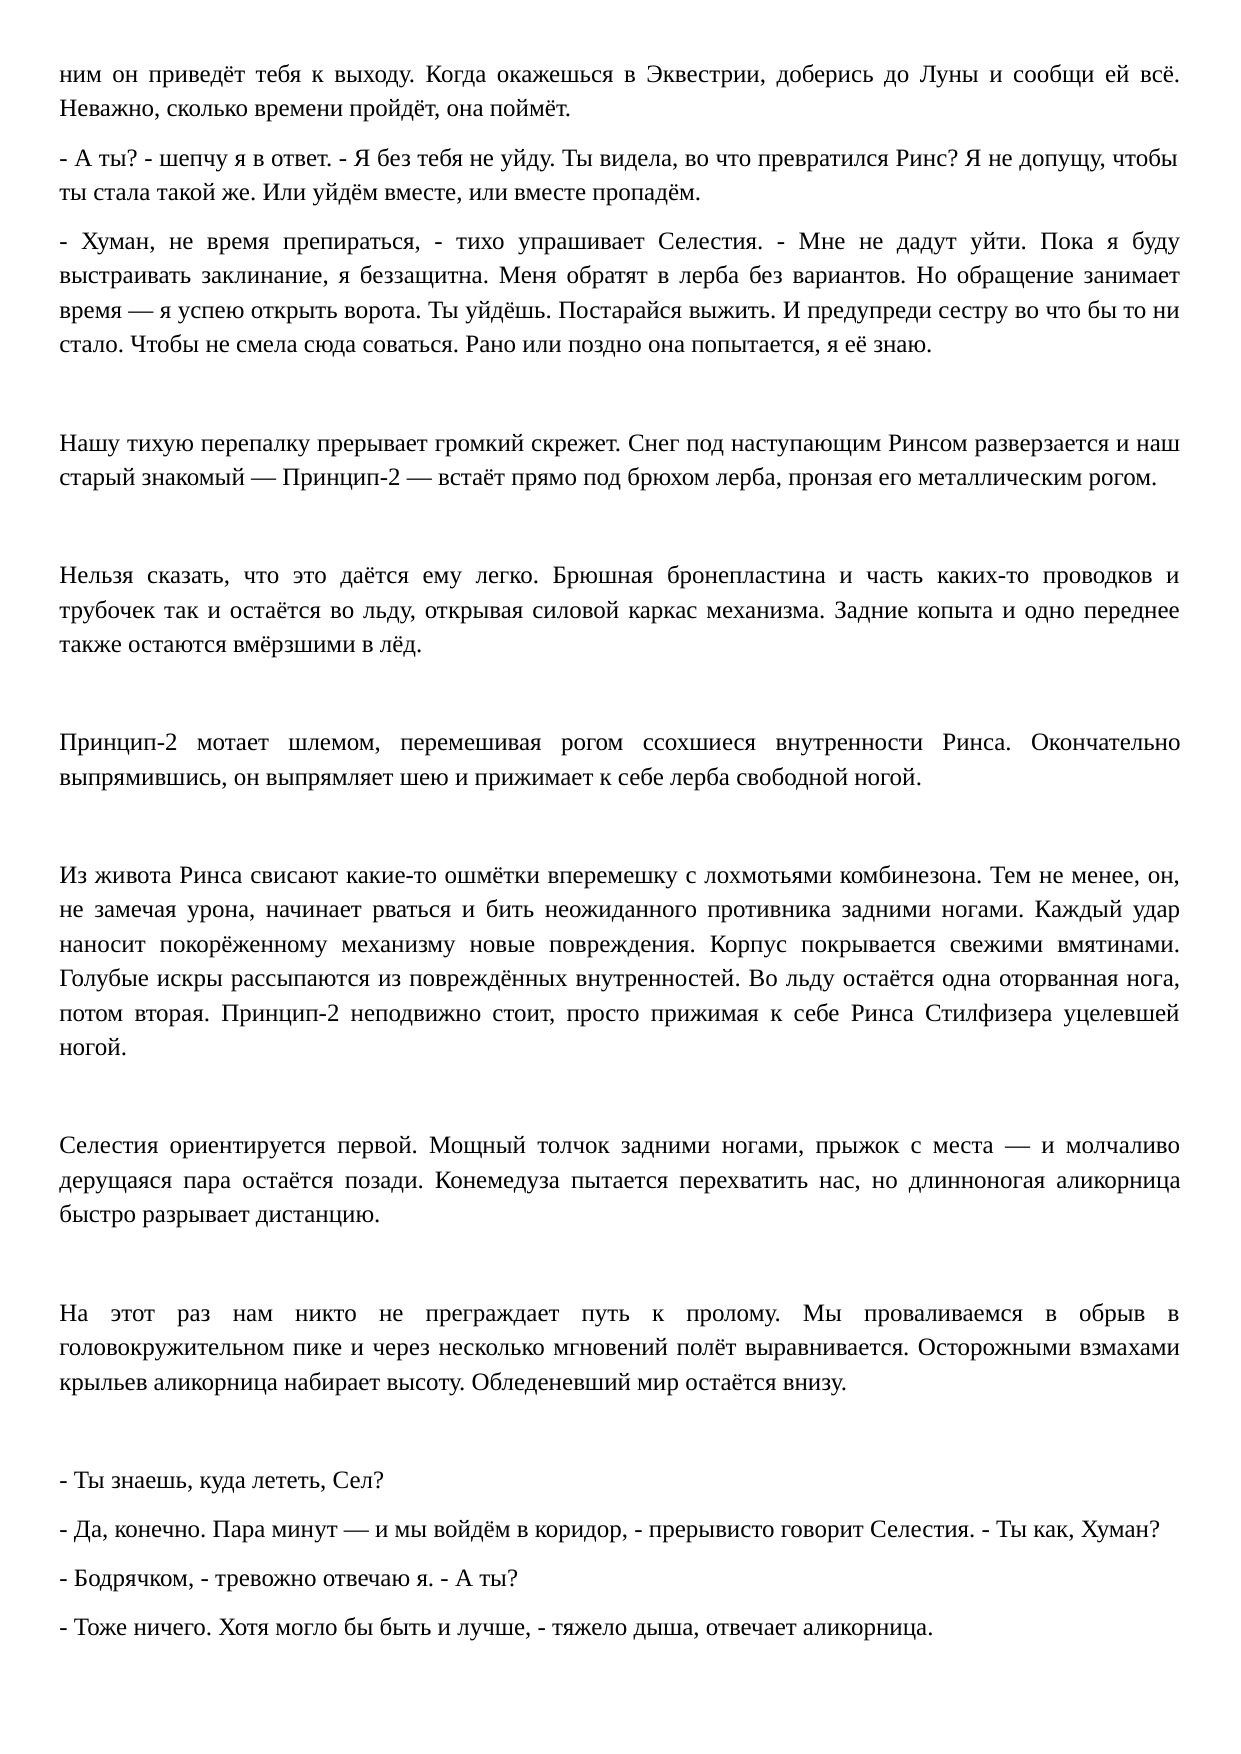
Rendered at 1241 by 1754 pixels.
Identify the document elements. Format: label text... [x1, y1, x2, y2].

text - Хуман, не время препираться, - тихо упрашивает Селестия. - Мне не дадут уйти. Пока я буду выстраивать заклинание, я беззащитна. Меня обратят в лерба без вариантов. Но обращение занимает время — я успею открыть ворота. Ты уйдёшь. Постарайся выжить. И предупреди сестру во что бы то ни стало. Чтобы не смела сюда соваться. Рано или поздно она попытается, я её знаю. [59, 226, 1181, 358]
text Нашу тихую перепалку прерывает громкий скрежет. Снег под наступающим Ринсом разверзается и наш старый знакомый — Принцип-2 — встаёт прямо под брюхом лерба, пронзая его металлическим рогом. [59, 428, 1181, 491]
text Селестия ориентируется первой. Мощный толчок задними ногами, прыжок с места — и молчаливо дерущаяся пара остаётся позади. Конемедуза пытается перехватить нас, но длинноногая аликорница быстро разрывает дистанцию. [59, 1131, 1181, 1228]
text - Тоже ничего. Хотя могло бы быть и лучше, - тяжело дыша, отвечает аликорница. [59, 1612, 1181, 1641]
text - Бодрячком, - тревожно отвечаю я. - А ты? [59, 1563, 1181, 1592]
text Из живота Ринса свисают какие-то ошмётки вперемешку с лохмотьями комбинезона. Тем не менее, он, не замечая урона, начинает рваться и бить неожиданного противника задними ногами. Каждый удар наносит покорёженному механизму новые повреждения. Корпус покрывается свежими вмятинами. Голубые искры рассыпаются из повреждённых внутренностей. Во льду остаётся одна оторванная нога, потом вторая. Принцип-2 неподвижно стоит, просто прижимая к себе Ринса Стилфизера уцелевшей ногой. [59, 860, 1181, 1061]
text - Да, конечно. Пара минут — и мы войдём в коридор, - прерывисто говорит Селестия. - Ты как, Хуман? [59, 1514, 1181, 1542]
text Принцип-2 мотает шлемом, перемешивая рогом ссохшиеся внутренности Ринса. Окончательно выпрямившись, он выпрямляет шею и прижимает к себе лерба свободной ногой. [59, 727, 1181, 791]
text Нельзя сказать, что это даётся ему легко. Брюшная бронепластина и часть каких-то проводков и трубочек так и остаётся во льду, открывая силовой каркас механизма. Задние копыта и одно переднее также остаются вмёрзшими в лёд. [59, 560, 1181, 658]
text На этот раз нам никто не преграждает путь к пролому. Мы проваливаемся в обрыв в головокружительном пике и через несколько мгновений полёт выравнивается. Осторожными взмахами крыльев аликорница набирает высоту. Обледеневший мир остаётся внизу. [59, 1298, 1181, 1395]
text ним он приведёт тебя к выходу. Когда окажешься в Эквестрии, доберись до Луны и сообщи ей всё. Неважно, сколько времени пройдёт, она поймёт. [59, 59, 1181, 122]
text - А ты? - шепчу я в ответ. - Я без тебя не уйду. Ты видела, во что превратился Ринс? Я не допущу, чтобы ты стала такой же. Или уйдём вместе, или вместе пропадём. [59, 143, 1181, 206]
text - Ты знаешь, куда лететь, Сел? [59, 1465, 1181, 1493]
